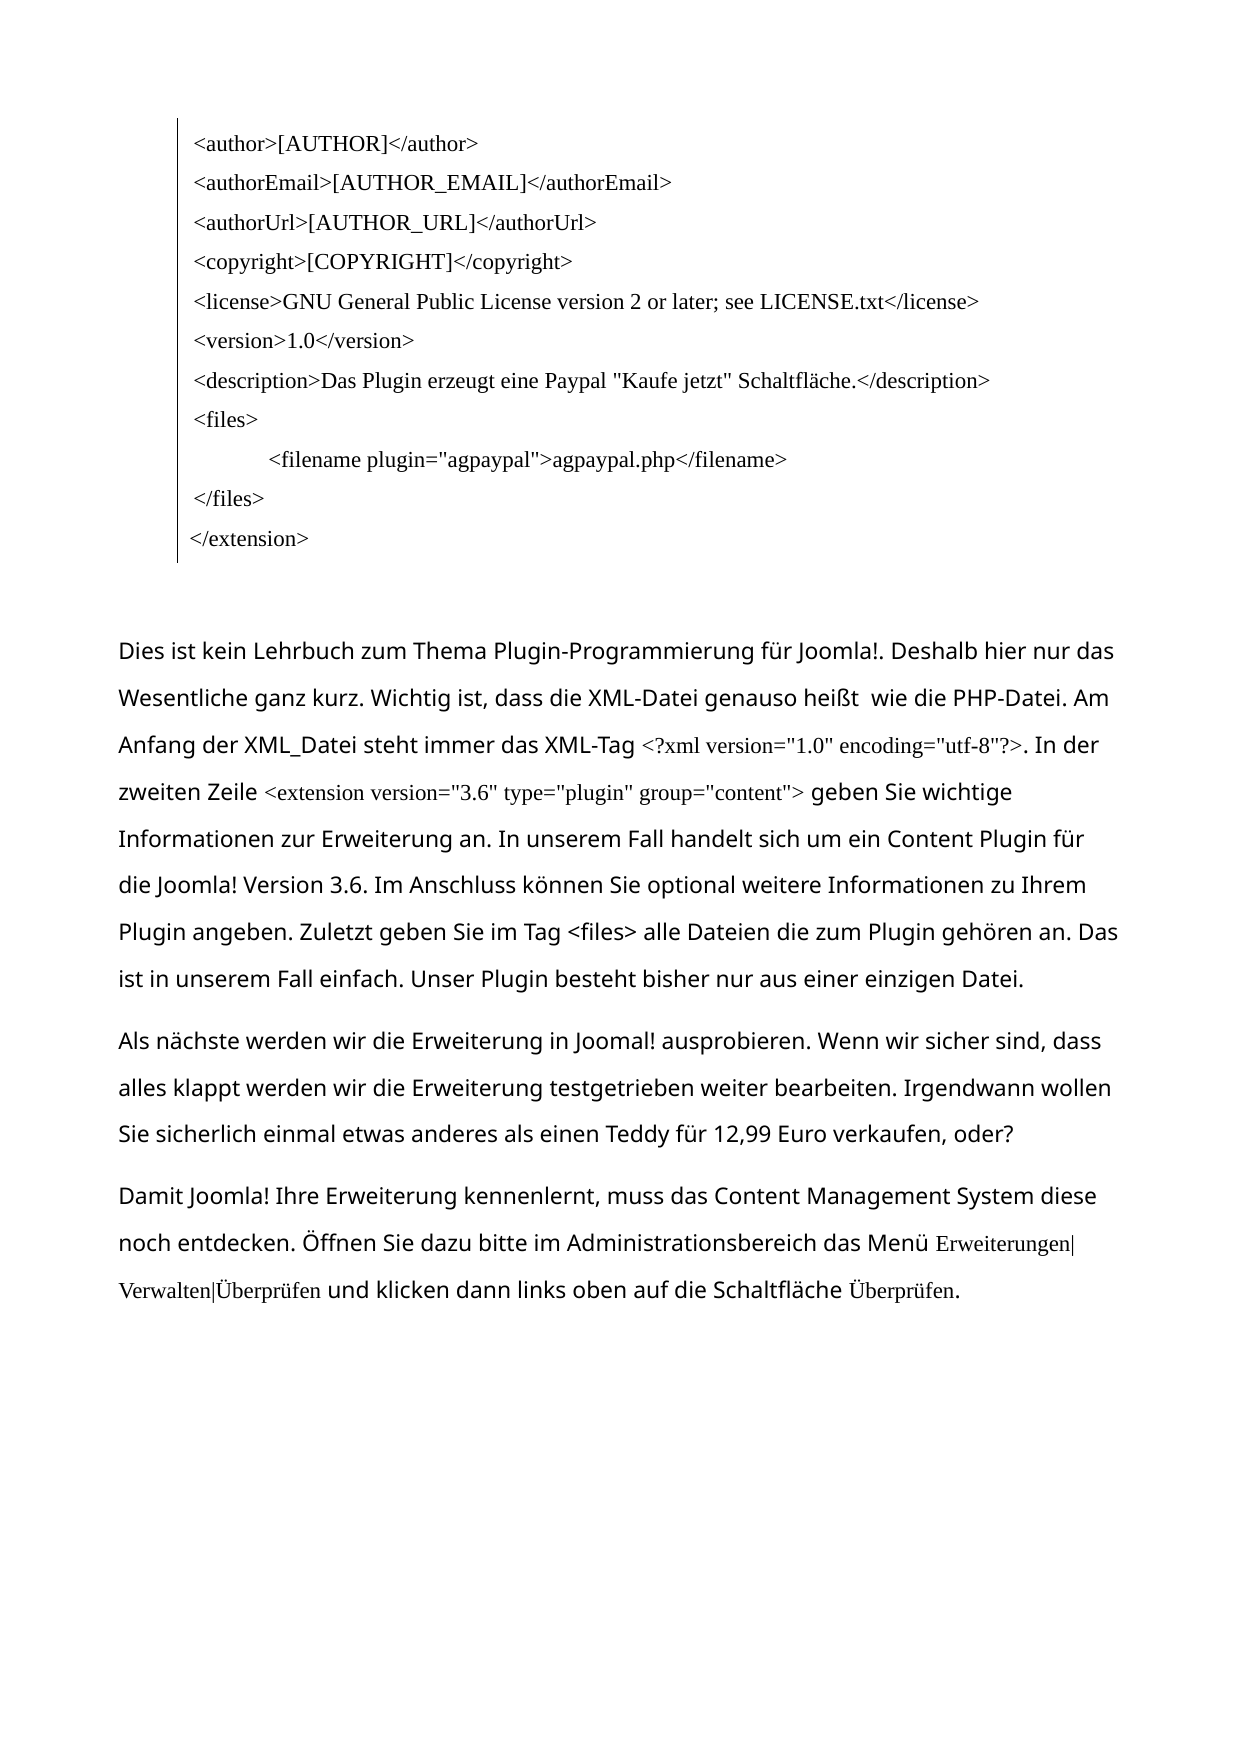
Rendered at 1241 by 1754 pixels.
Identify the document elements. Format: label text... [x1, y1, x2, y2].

text Dies ist kein Lehrbuch zum Thema Plugin-Programmierung für Joomla!. Deshalb hier nur das Wesentliche ganz kurz. Wichtig ist, dass die XML-Datei genauso heißt wie die PHP-Datei. Am Anfang der XML_Datei steht immer das XML-Tag <?xml version="1.0" encoding="utf-8"?>. In der zweiten Zeile <extension version="3.6" type="plugin" group="content"> geben Sie wichtige Informationen zur Erweiterung an. In unserem Fall handelt sich um ein Content Plugin für die Joomla! Version 3.6. Im Anschluss können Sie optional weitere Informationen zu Ihrem Plugin angeben. Zuletzt geben Sie im Tag <files> alle Dateien die zum Plugin gehören an. Das ist in unserem Fall einfach. Unser Plugin besteht bisher nur aus einer einzigen Datei. [118, 635, 1122, 994]
text Als nächste werden wir die Erweiterung in Joomal! ausprobieren. Wenn wir sicher sind, dass alles klappt werden wir die Erweiterung testgetrieben weiter bearbeiten. Irgendwann wollen Sie sicherlich einmal etwas anderes als einen Teddy für 12,99 Euro verkaufen, oder? [118, 1024, 1122, 1149]
text <author>[AUTHOR]</author> <authorEmail>[AUTHOR_EMAIL]</authorEmail> <authorUrl>[AUTHOR_URL]</authorUrl> <copyright>[COPYRIGHT]</copyright> <license>GNU General Public License version 2 or later; see LICENSE.txt</license> <version>1.0</version> <description>Das Plugin erzeugt eine Paypal "Kaufe jetzt" Schaltfläche.</description> <files> <filename plugin="agpaypal">agpaypal.php</filename> </files> </extension> [178, 118, 1122, 563]
text Damit Joomla! Ihre Erweiterung kennenlernt, muss das Content Management System diese noch entdecken. Öffnen Sie dazu bitte im Administrationsbereich das Menü Erweiterungen|Verwalten|Überprüfen und klicken dann links oben auf die Schaltfläche Überprüfen. [118, 1180, 1122, 1305]
